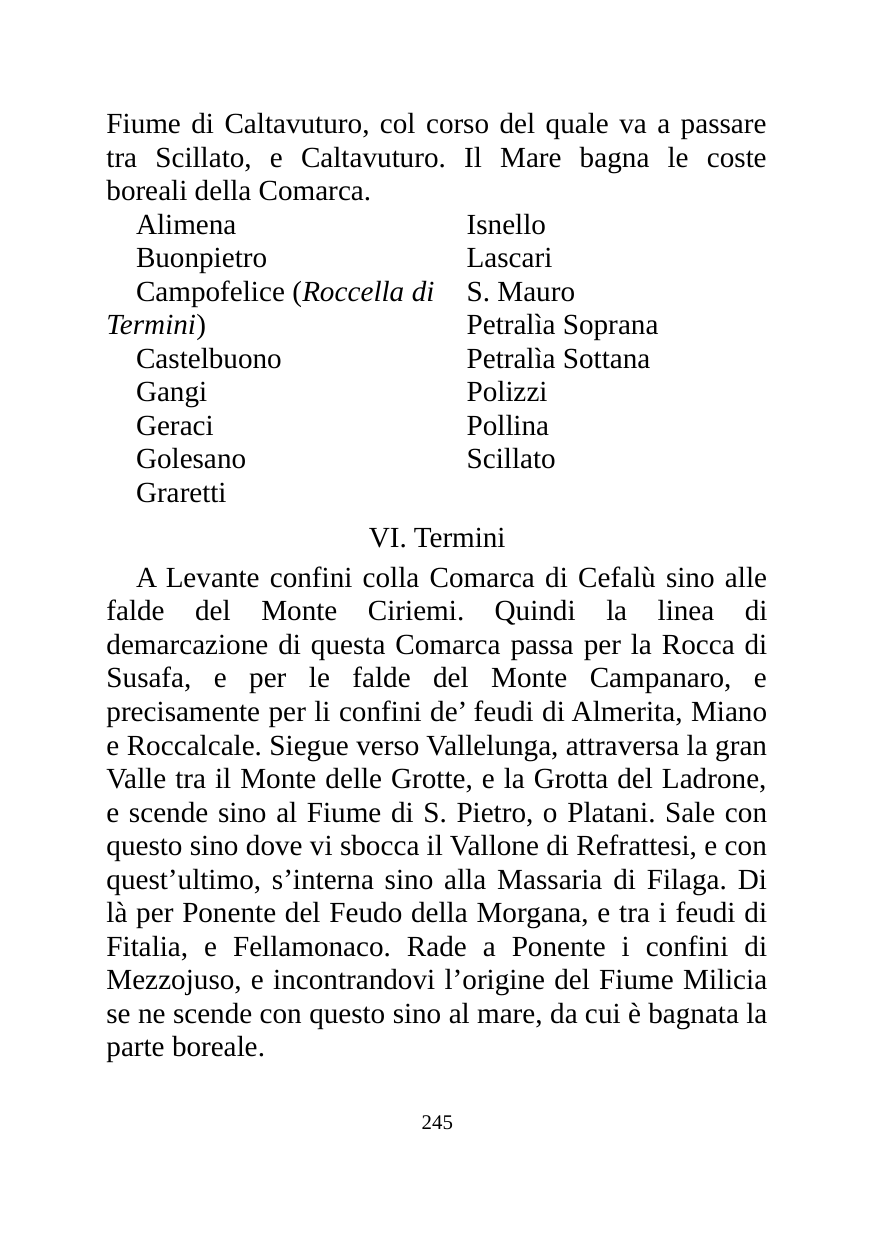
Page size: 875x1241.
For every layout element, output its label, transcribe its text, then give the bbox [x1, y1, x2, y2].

text Petralìa Sottana [437, 341, 768, 374]
text Isnello [437, 207, 768, 240]
text Golesano [106, 442, 437, 475]
text Lascari [437, 240, 768, 274]
text Alimena [106, 207, 437, 240]
subtitle VI. Termini [106, 521, 768, 554]
text Buonpietro [106, 240, 437, 274]
text Pollina [437, 408, 768, 442]
text S. Mauro [437, 274, 768, 307]
text Scillato [437, 442, 768, 475]
text A Levante confini colla Comarca di Cefalù sino alle falde del Monte Ciriemi. Quindi la linea di demarcazione di questa Comarca passa per la Rocca di Susafa, e per le falde del Monte Campanaro, e precisamente per li confini de’ feudi di Almerita, Miano e Roccalcale. Siegue verso Vallelunga, attraversa la gran Valle tra il Monte delle Grotte, e la Grotta del Ladrone, e scende sino al Fiume di S. Pietro, o Platani. Sale con questo sino dove vi sbocca il Vallone di Refrattesi, e con quest’ultimo, s’interna sino alla Massaria di Filaga. Di là per Ponente del Feudo della Morgana, e tra i feudi di Fitalia, e Fellamonaco. Rade a Ponente i confini di Mezzojuso, e incontrandovi l’origine del Fiume Milicia se ne scende con questo sino al mare, da cui è bagnata la parte boreale. [106, 560, 768, 1063]
text Polizzi [437, 374, 768, 408]
text Fiume di Caltavuturo, col corso del quale va a passare tra Scillato, e Caltavuturo. Il Mare bagna le coste boreali della Comarca. [106, 106, 768, 207]
text Graretti [106, 475, 437, 509]
text Castelbuono [106, 341, 437, 374]
text Campofelice (Roccella di Termini) [106, 274, 437, 341]
text Gangi [106, 374, 437, 408]
text Geraci [106, 408, 437, 442]
text Petralìa Soprana [437, 307, 768, 341]
